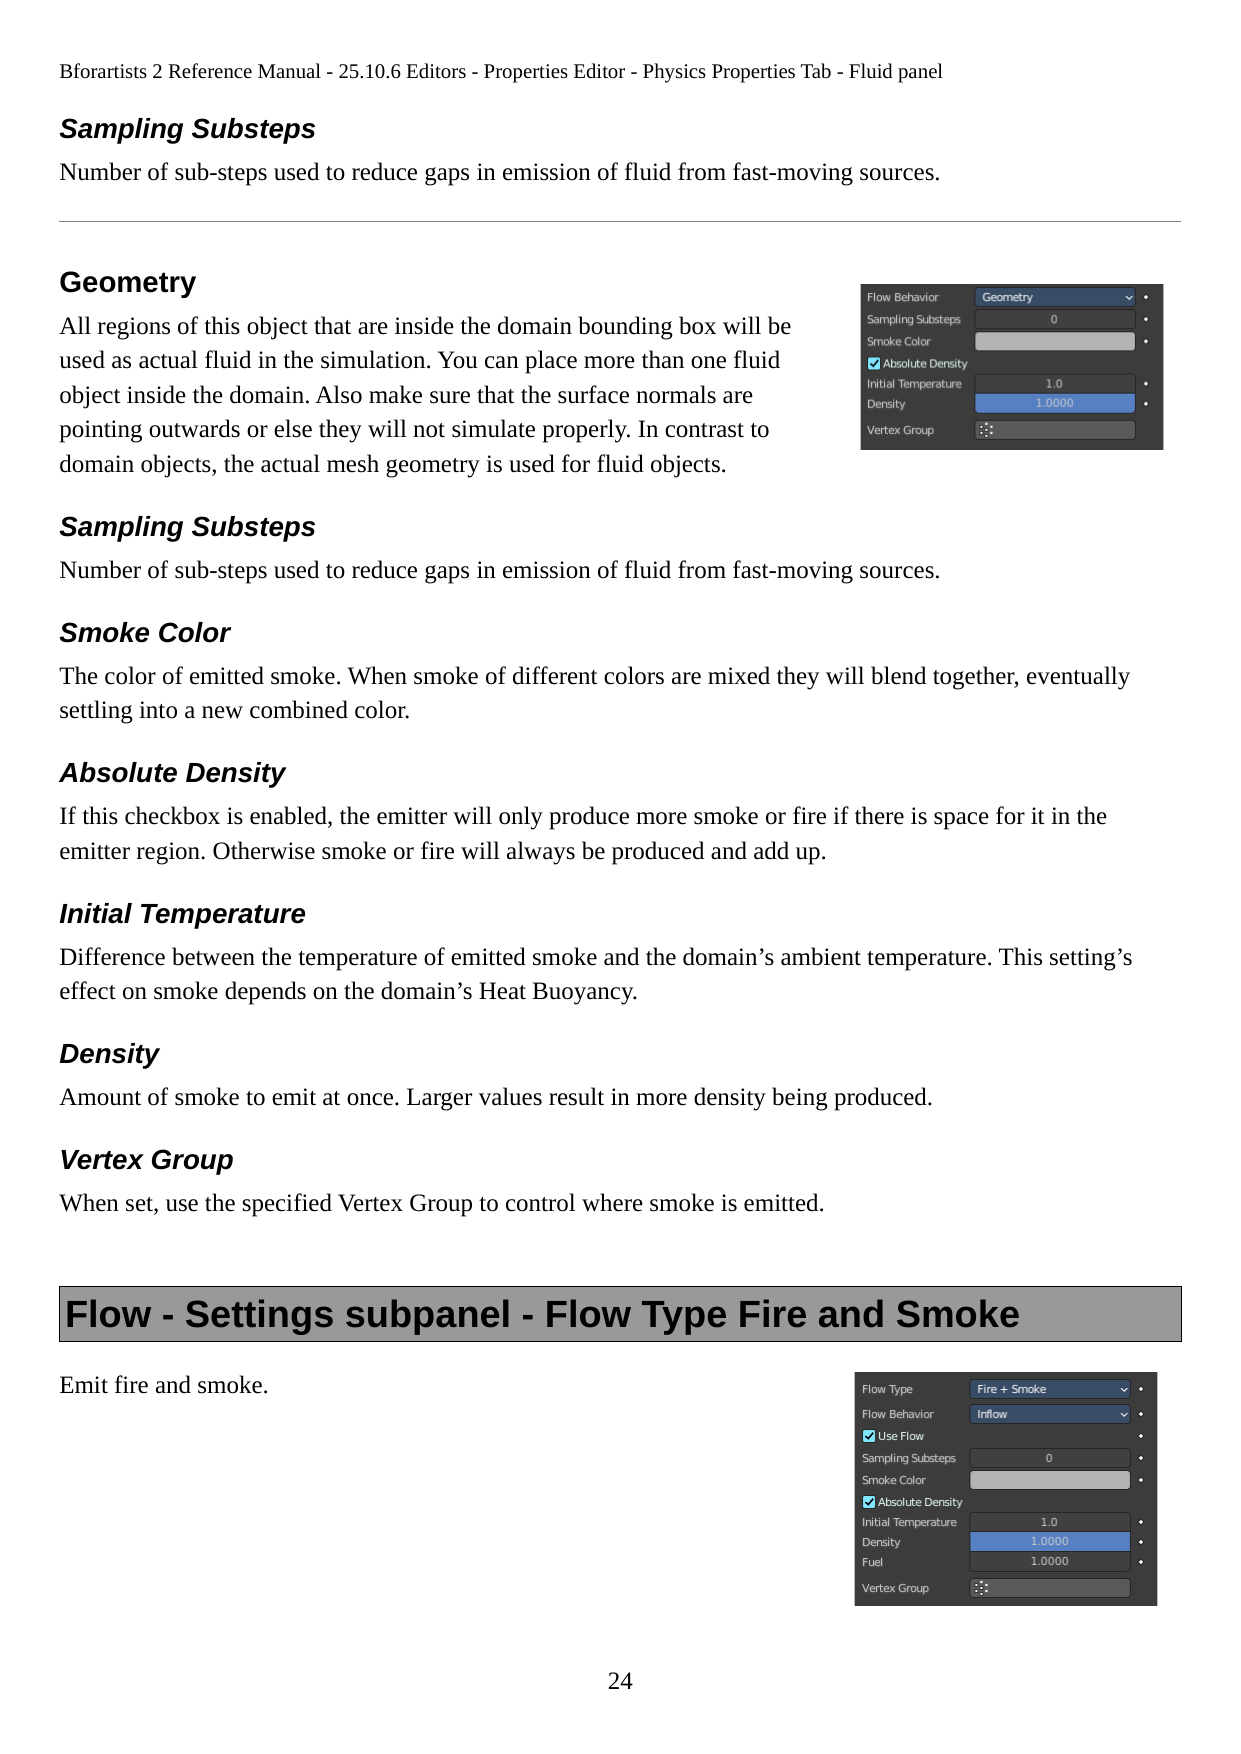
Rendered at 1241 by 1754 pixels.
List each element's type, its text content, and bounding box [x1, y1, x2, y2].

text All regions of this object that are inside the domain bounding box will be used as actual fluid in the simulation. You can place more than one fluid object inside the domain. Also make sure that the surface normals are pointing outwards or else they will not simulate properly. In contrast to domain objects, the actual mesh geometry is used for fluid objects. [59, 311, 1181, 478]
subtitle Vertex Group [59, 1144, 1181, 1176]
subtitle Absolute Density [59, 757, 1181, 789]
subtitle Initial Temperature [59, 897, 1181, 929]
text Emit fire and smoke. [59, 1370, 1181, 1399]
text The color of emitted smoke. When smoke of different colors are mixed they will blend together, eventually settling into a new combined color. [59, 661, 1181, 724]
subtitle Density [59, 1038, 1181, 1069]
text When set, use the specified Vertex Group to control where smoke is emitted. [59, 1188, 1181, 1217]
text If this checkbox is enabled, the emitter will only produce more smoke or fire if there is space for it in the emitter region. Otherwise smoke or fire will always be produced and add up. [59, 801, 1181, 864]
text Number of sub-steps used to reduce gaps in emission of fluid from fast-moving sources. [59, 157, 1181, 186]
text Difference between the temperature of emitted smoke and the domain’s ambient temperature. This setting’s effect on smoke depends on the domain’s Heat Buoyancy. [59, 942, 1181, 1005]
subtitle Sampling Substeps [59, 113, 1181, 144]
subtitle Smoke Color [59, 616, 1181, 648]
subtitle Sampling Substeps [59, 511, 1181, 542]
subtitle Geometry [59, 265, 1181, 298]
text Number of sub-steps used to reduce gaps in emission of fluid from fast-moving sources. [59, 555, 1181, 584]
picture [860, 284, 1164, 450]
table_header Flow - Settings subpanel - Flow Type Fire and Smoke [60, 1287, 1181, 1341]
picture [854, 1372, 1158, 1606]
text Amount of smoke to emit at once. Larger values result in more density being produced. [59, 1082, 1181, 1111]
